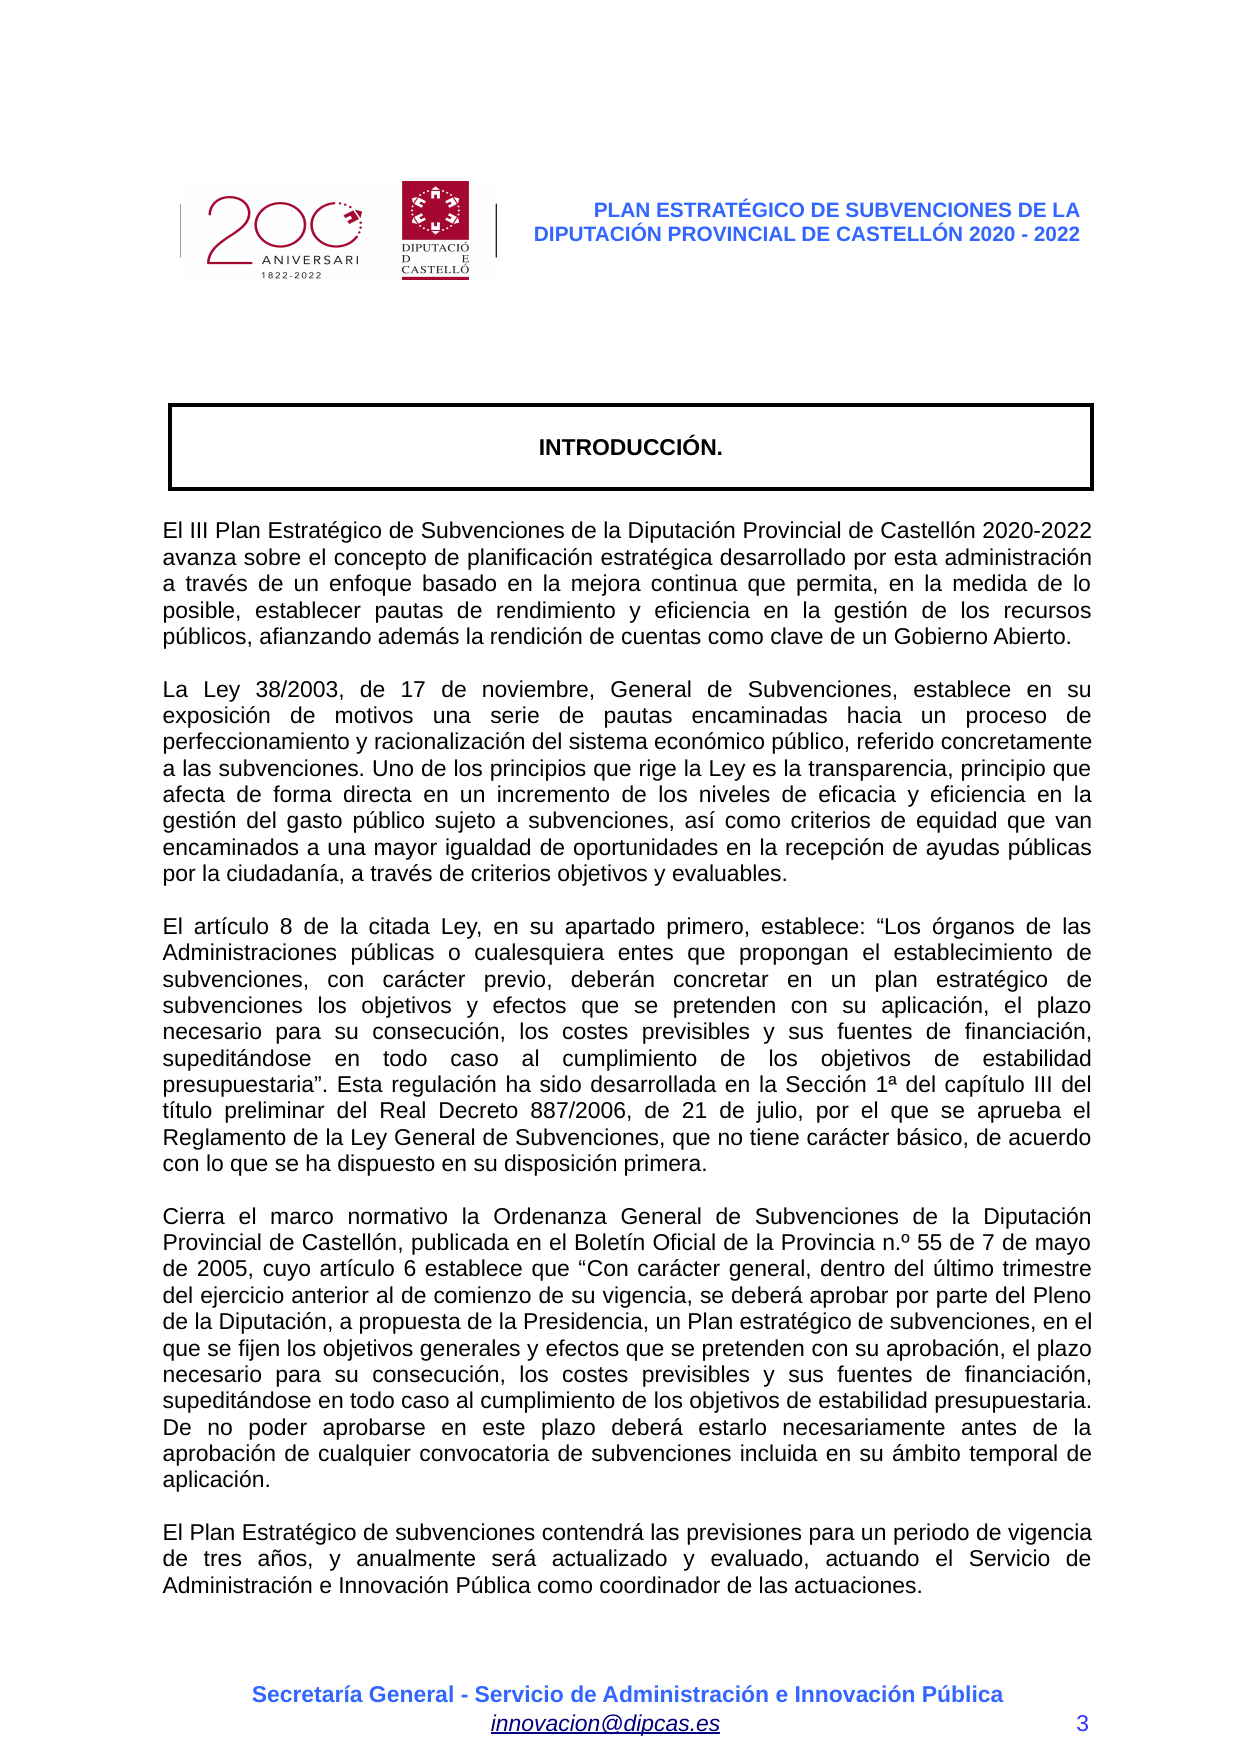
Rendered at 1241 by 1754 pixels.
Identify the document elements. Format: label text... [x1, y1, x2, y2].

text La Ley 38/2003, de 17 de noviembre, General de Subvenciones, establece en su exposición de motivos una serie de pautas encaminadas hacia un proceso de perfeccionamiento y racionalización del sistema económico público, referido concretamente a las subvenciones. Uno de los principios que rige la Ley es la transparencia, principio que afecta de forma directa en un incremento de los niveles de eficacia y eficiencia en la gestión del gasto público sujeto a subvenciones, así como criterios de equidad que van encaminados a una mayor igualdad de oportunidades en la recepción de ayudas públicas por la ciudadanía, a través de criterios objetivos y evaluables. [162, 676, 1092, 886]
text El Plan Estratégico de subvenciones contendrá las previsiones para un periodo de vigencia de tres años, y anualmente será actualizado y evaluado, actuando el Servicio de Administración e Innovación Pública como coordinador de las actuaciones. [162, 1519, 1092, 1598]
text El artículo 8 de la citada Ley, en su apartado primero, establece: “Los órganos de las Administraciones públicas o cualesquiera entes que propongan el establecimiento de subvenciones, con carácter previo, deberán concretar en un plan estratégico de subvenciones los objetivos y efectos que se pretenden con su aplicación, el plazo necesario para su consecución, los costes previsibles y sus fuentes de financiación, supeditándose en todo caso al cumplimiento de los objetivos de estabilidad presupuestaria”. Esta regulación ha sido desarrollada en la Sección 1ª del capítulo III del título preliminar del Real Decreto 887/2006, de 21 de julio, por el que se aprueba el Reglamento de la Ley General de Subvenciones, que no tiene carácter básico, de acuerdo con lo que se ha dispuesto en su disposición primera. [162, 913, 1092, 1176]
text El III Plan Estratégico de Subvenciones de la Diputación Provincial de Castellón 2020-2022 avanza sobre el concepto de planificación estratégica desarrollado por esta administración a través de un enfoque basado en la mejora continua que permita, en la medida de lo posible, establecer pautas de rendimiento y eficiencia en la gestión de los recursos públicos, afianzando además la rendición de cuentas como clave de un Gobierno Abierto. [162, 517, 1092, 649]
picture [180, 181, 497, 280]
text Cierra el marco normativo la Ordenanza General de Subvenciones de la Diputación Provincial de Castellón, publicada en el Boletín Oficial de la Provincia n.º 55 de 7 de mayo de 2005, cuyo artículo 6 establece que “Con carácter general, dentro del último trimestre del ejercicio anterior al de comienzo de su vigencia, se deberá aprobar por parte del Pleno de la Diputación, a propuesta de la Presidencia, un Plan estratégico de subvenciones, en el que se fijen los objetivos generales y efectos que se pretenden con su aprobación, el plazo necesario para su consecución, los costes previsibles y sus fuentes de financiación, supeditándose en todo caso al cumplimiento de los objetivos de estabilidad presupuestaria. De no poder aprobarse en este plazo deberá estarlo necesariamente antes de la aprobación de cualquier convocatoria de subvenciones incluida en su ámbito temporal de aplicación. [162, 1203, 1092, 1493]
table_header INTRODUCCIÓN. [172, 407, 1090, 486]
